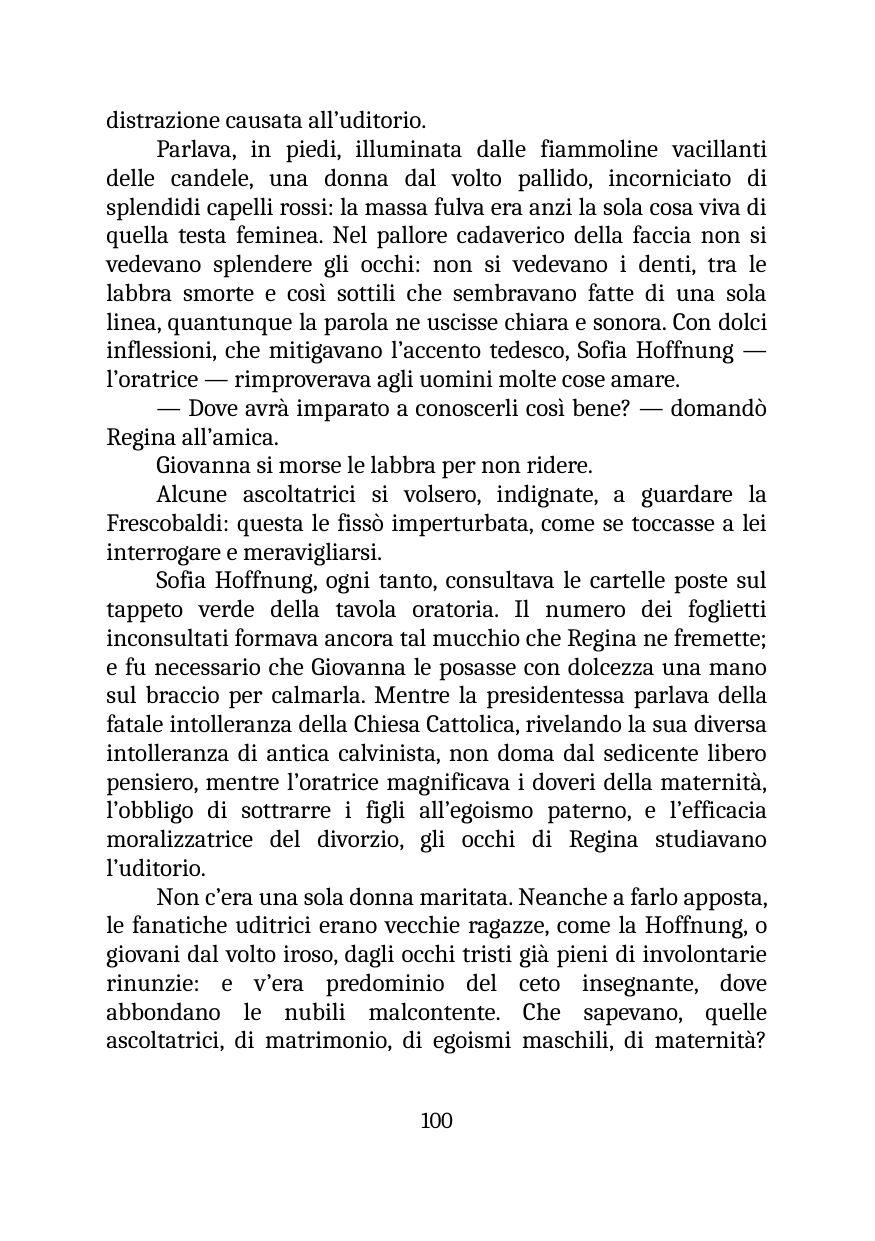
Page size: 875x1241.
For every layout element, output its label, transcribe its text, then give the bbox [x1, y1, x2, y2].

text Alcune ascoltatrici si volsero, indignate, a guardare la Frescobaldi: questa le fissò imperturbata, come se toccasse a lei interrogare e meravigliarsi. [106, 480, 768, 566]
text — Dove avrà imparato a conoscerli così bene? — domandò Regina all’amica. [106, 394, 768, 451]
text Non c’era una sola donna maritata. Neanche a farlo apposta, le fanatiche uditrici erano vecchie ragazze, come la Hoffnung, o giovani dal volto iroso, dagli occhi tristi già pieni di involontarie rinunzie: e v’era predominio del ceto insegnante, dove abbondano le nubili malcontente. Che sapevano, quelle ascoltatrici, di matrimonio, di egoismi maschili, di maternità? [106, 882, 768, 1055]
text distrazione causata all’uditorio. [106, 106, 768, 135]
text Giovanna si morse le labbra per non ridere. [106, 451, 768, 480]
text Sofia Hoffnung, ogni tanto, consultava le cartelle poste sul tappeto verde della tavola oratoria. Il numero dei foglietti inconsultati formava ancora tal mucchio che Regina ne fremette; e fu necessario che Giovanna le posasse con dolcezza una mano sul braccio per calmarla. Mentre la presidentessa parlava della fatale intolleranza della Chiesa Cattolica, rivelando la sua diversa intolleranza di antica calvinista, non doma dal sedicente libero pensiero, mentre l’oratrice magnificava i doveri della maternità, l’obbligo di sottrarre i figli all’egoismo paterno, e l’efficacia moralizzatrice del divorzio, gli occhi di Regina studiavano l’uditorio. [106, 566, 768, 882]
text Parlava, in piedi, illuminata dalle fiammoline vacillanti delle candele, una donna dal volto pallido, incorniciato di splendidi capelli rossi: la massa fulva era anzi la sola cosa viva di quella testa feminea. Nel pallore cadaverico della faccia non si vedevano splendere gli occhi: non si vedevano i denti, tra le labbra smorte e così sottili che sembravano fatte di una sola linea, quantunque la parola ne uscisse chiara e sonora. Con dolci inflessioni, che mitigavano l’accento tedesco, Sofia Hoffnung — l’oratrice — rimproverava agli uomini molte cose amare. [106, 135, 768, 394]
